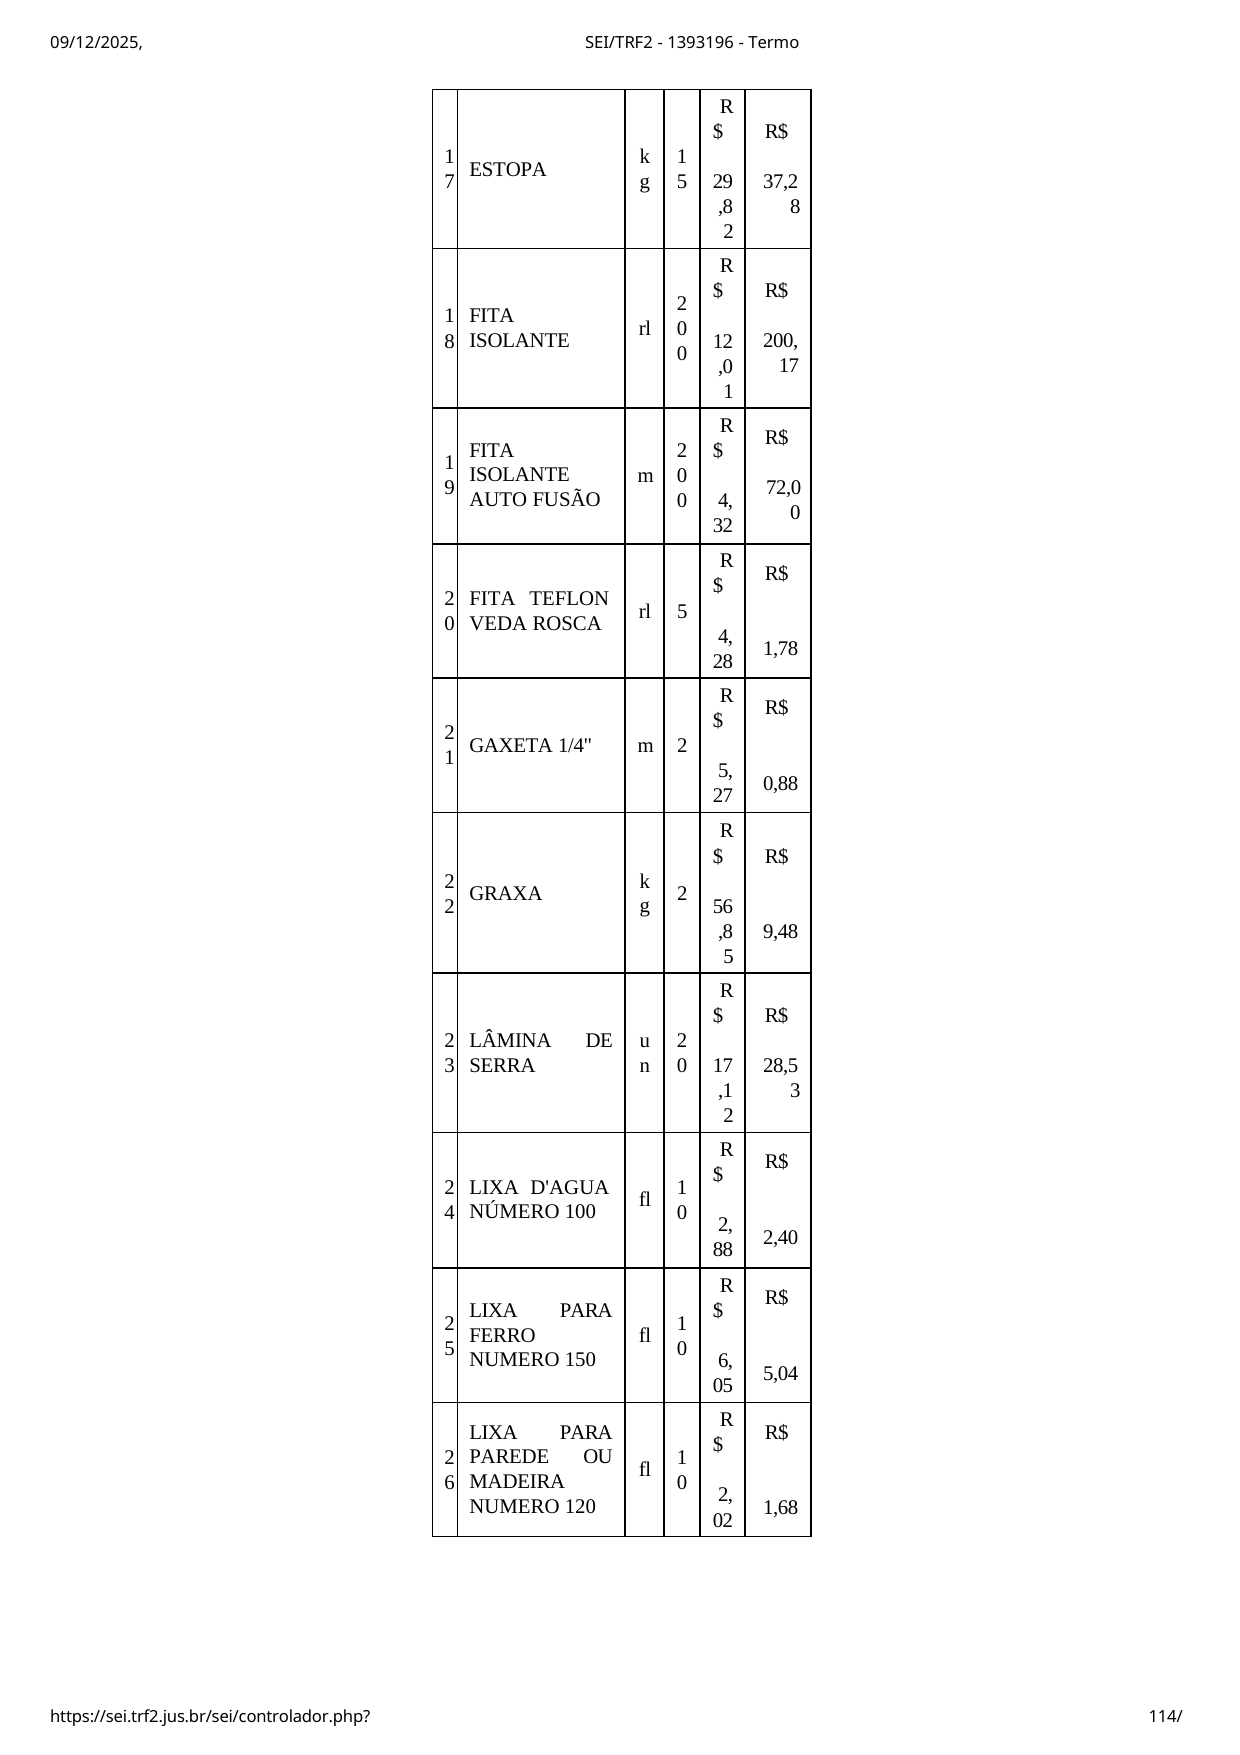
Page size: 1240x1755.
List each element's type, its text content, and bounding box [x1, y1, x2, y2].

table_cell u n [626, 974, 663, 1131]
table_cell 2 0 [433, 545, 457, 677]
table_cell R $ 56 ,8 5 [701, 813, 744, 972]
table_cell 2 [665, 679, 699, 811]
table_cell 2 0 0 [665, 249, 699, 407]
table_cell 2 2 [433, 813, 457, 972]
table_cell FITA ISOLANTE [458, 249, 624, 407]
table_cell R $ 5, 27 [701, 679, 744, 811]
table_cell 1 0 [665, 1133, 699, 1267]
table_cell fl [626, 1403, 663, 1536]
table_cell 2 4 [433, 1133, 457, 1267]
table_cell m [626, 679, 663, 811]
table_cell rl [626, 545, 663, 677]
table_cell R$ 9,48 [746, 813, 810, 972]
table_cell R$ 2,40 [746, 1133, 810, 1267]
table_cell R$ 1,68 [746, 1403, 810, 1536]
table_cell 2 6 [433, 1403, 457, 1536]
table_cell 2 5 [433, 1269, 457, 1402]
table_cell m [626, 409, 663, 543]
table_cell R$ 72,0 0 [746, 409, 810, 543]
table_cell R $ 6, 05 [701, 1269, 744, 1402]
table_cell R$ 200, 17 [746, 249, 810, 407]
table_cell LÂMINA DE SERRA [458, 974, 624, 1131]
table_cell 2 1 [433, 679, 457, 811]
table_cell 2 0 [665, 974, 699, 1131]
table_cell R $ 4, 28 [701, 545, 744, 677]
table_cell rl [626, 249, 663, 407]
table_cell R$ 28,5 3 [746, 974, 810, 1131]
table_cell fl [626, 1269, 663, 1402]
table_header k g [626, 90, 663, 248]
table_cell fl [626, 1133, 663, 1267]
table_cell 1 0 [665, 1269, 699, 1402]
table_cell R$ 1,78 [746, 545, 810, 677]
table_header R$ 37,2 8 [746, 90, 810, 248]
table_cell GAXETA 1/4" [458, 679, 624, 811]
table_cell GRAXA [458, 813, 624, 972]
table_cell FITA ISOLANTE AUTO FUSÃO [458, 409, 624, 543]
table_cell R $ 2, 02 [701, 1403, 744, 1536]
table_cell 1 8 [433, 249, 457, 407]
table_cell LIXA D'AGUA NÚMERO 100 [458, 1133, 624, 1267]
table_header 1 7 [433, 90, 457, 248]
table_cell R $ 4, 32 [701, 409, 744, 543]
table_header ESTOPA [458, 90, 624, 248]
table_cell 5 [665, 545, 699, 677]
table_cell 1 0 [665, 1403, 699, 1536]
table_cell FITA TEFLON VEDA ROSCA [458, 545, 624, 677]
table_cell R$ 5,04 [746, 1269, 810, 1402]
table_cell 1 9 [433, 409, 457, 543]
table_cell 2 0 0 [665, 409, 699, 543]
table_cell LIXA PARA FERRO NUMERO 150 [458, 1269, 624, 1402]
table_cell LIXA PARA PAREDE OU MADEIRA NUMERO 120 [458, 1403, 624, 1536]
table_cell R$ 0,88 [746, 679, 810, 811]
table_header 1 5 [665, 90, 699, 248]
table_cell R $ 2, 88 [701, 1133, 744, 1267]
table_cell 2 [665, 813, 699, 972]
table_cell R $ 12 ,0 1 [701, 249, 744, 407]
table_cell R $ 17 ,1 2 [701, 974, 744, 1131]
table_cell 2 3 [433, 974, 457, 1131]
table_header R $ 29 ,8 2 [701, 90, 744, 248]
table_cell k g [626, 813, 663, 972]
